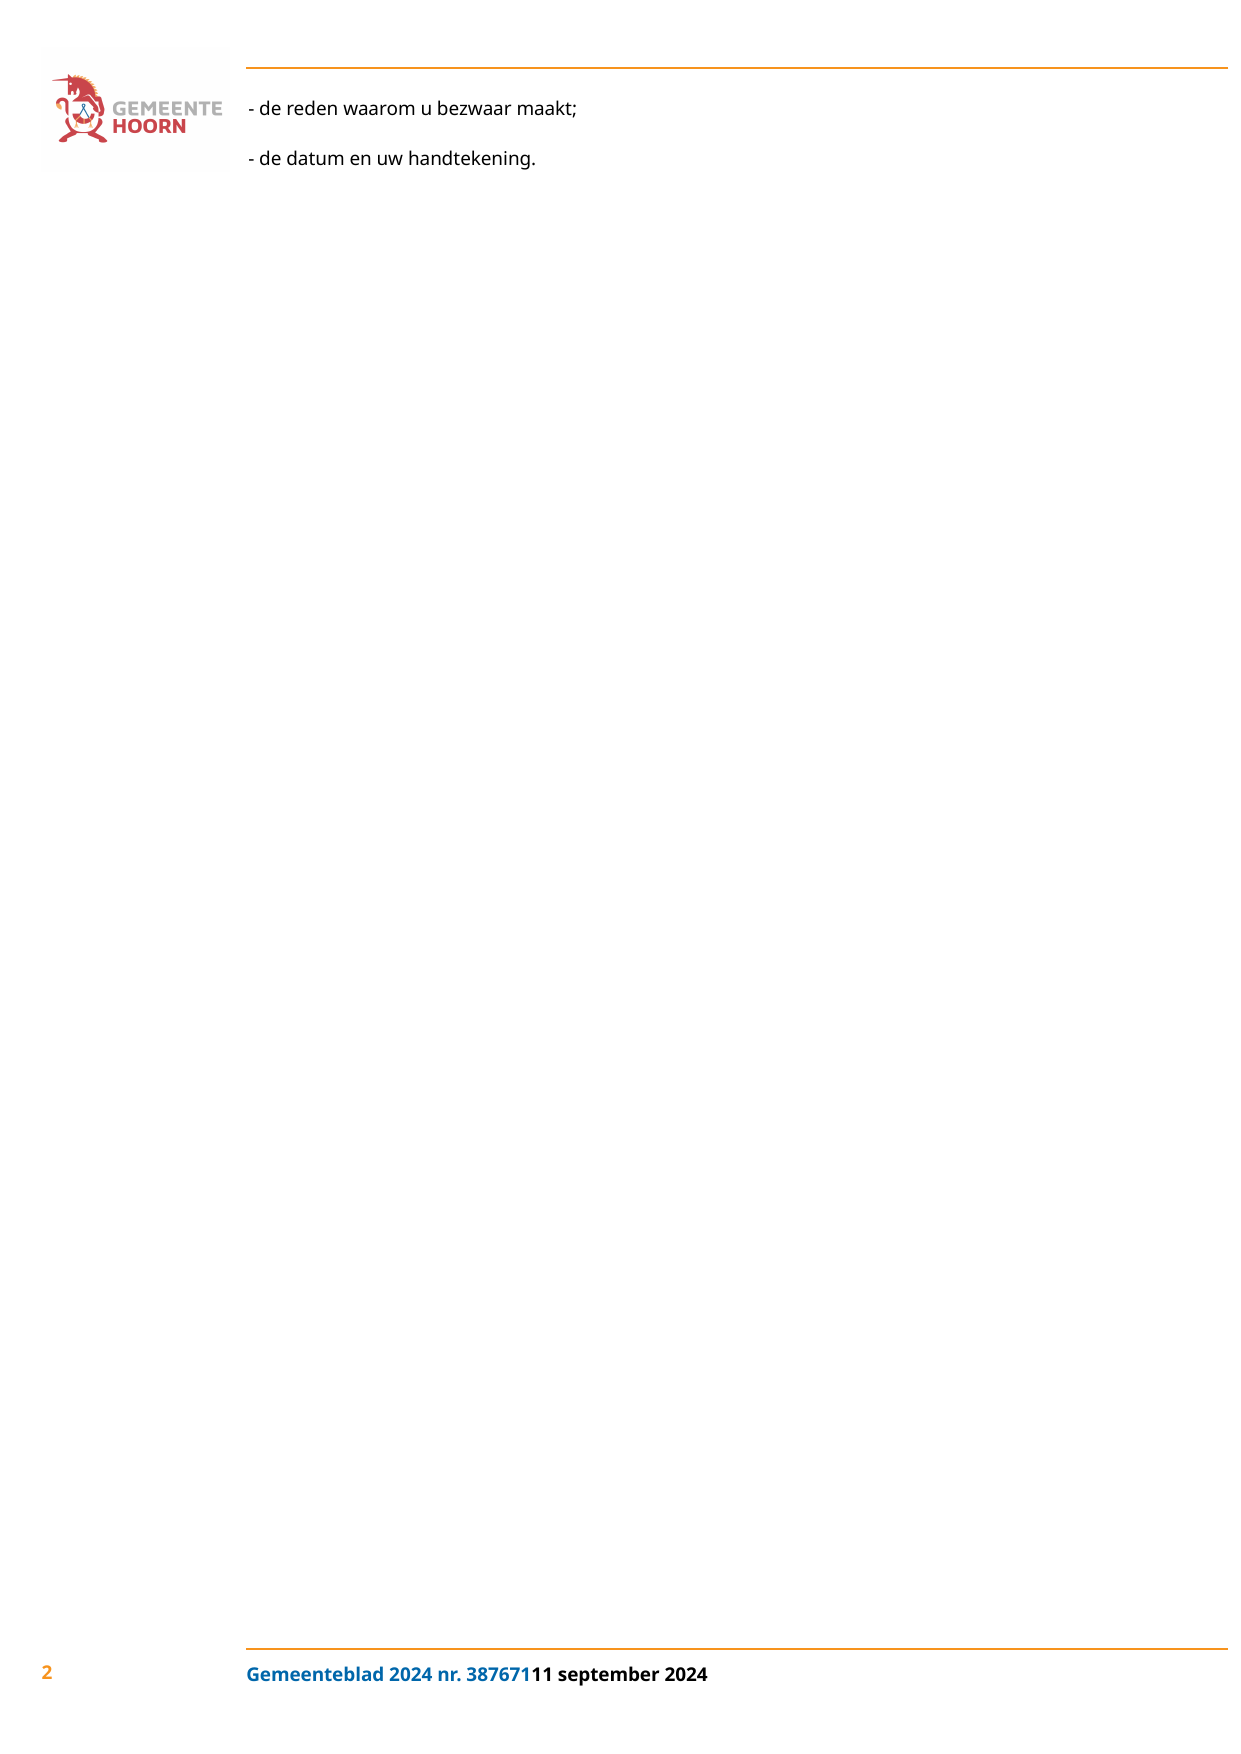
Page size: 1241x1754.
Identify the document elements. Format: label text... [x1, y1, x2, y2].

picture [41, 47, 231, 172]
text - de datum en uw handtekening. [248, 145, 1152, 171]
text - de reden waarom u bezwaar maakt; [248, 95, 1152, 121]
